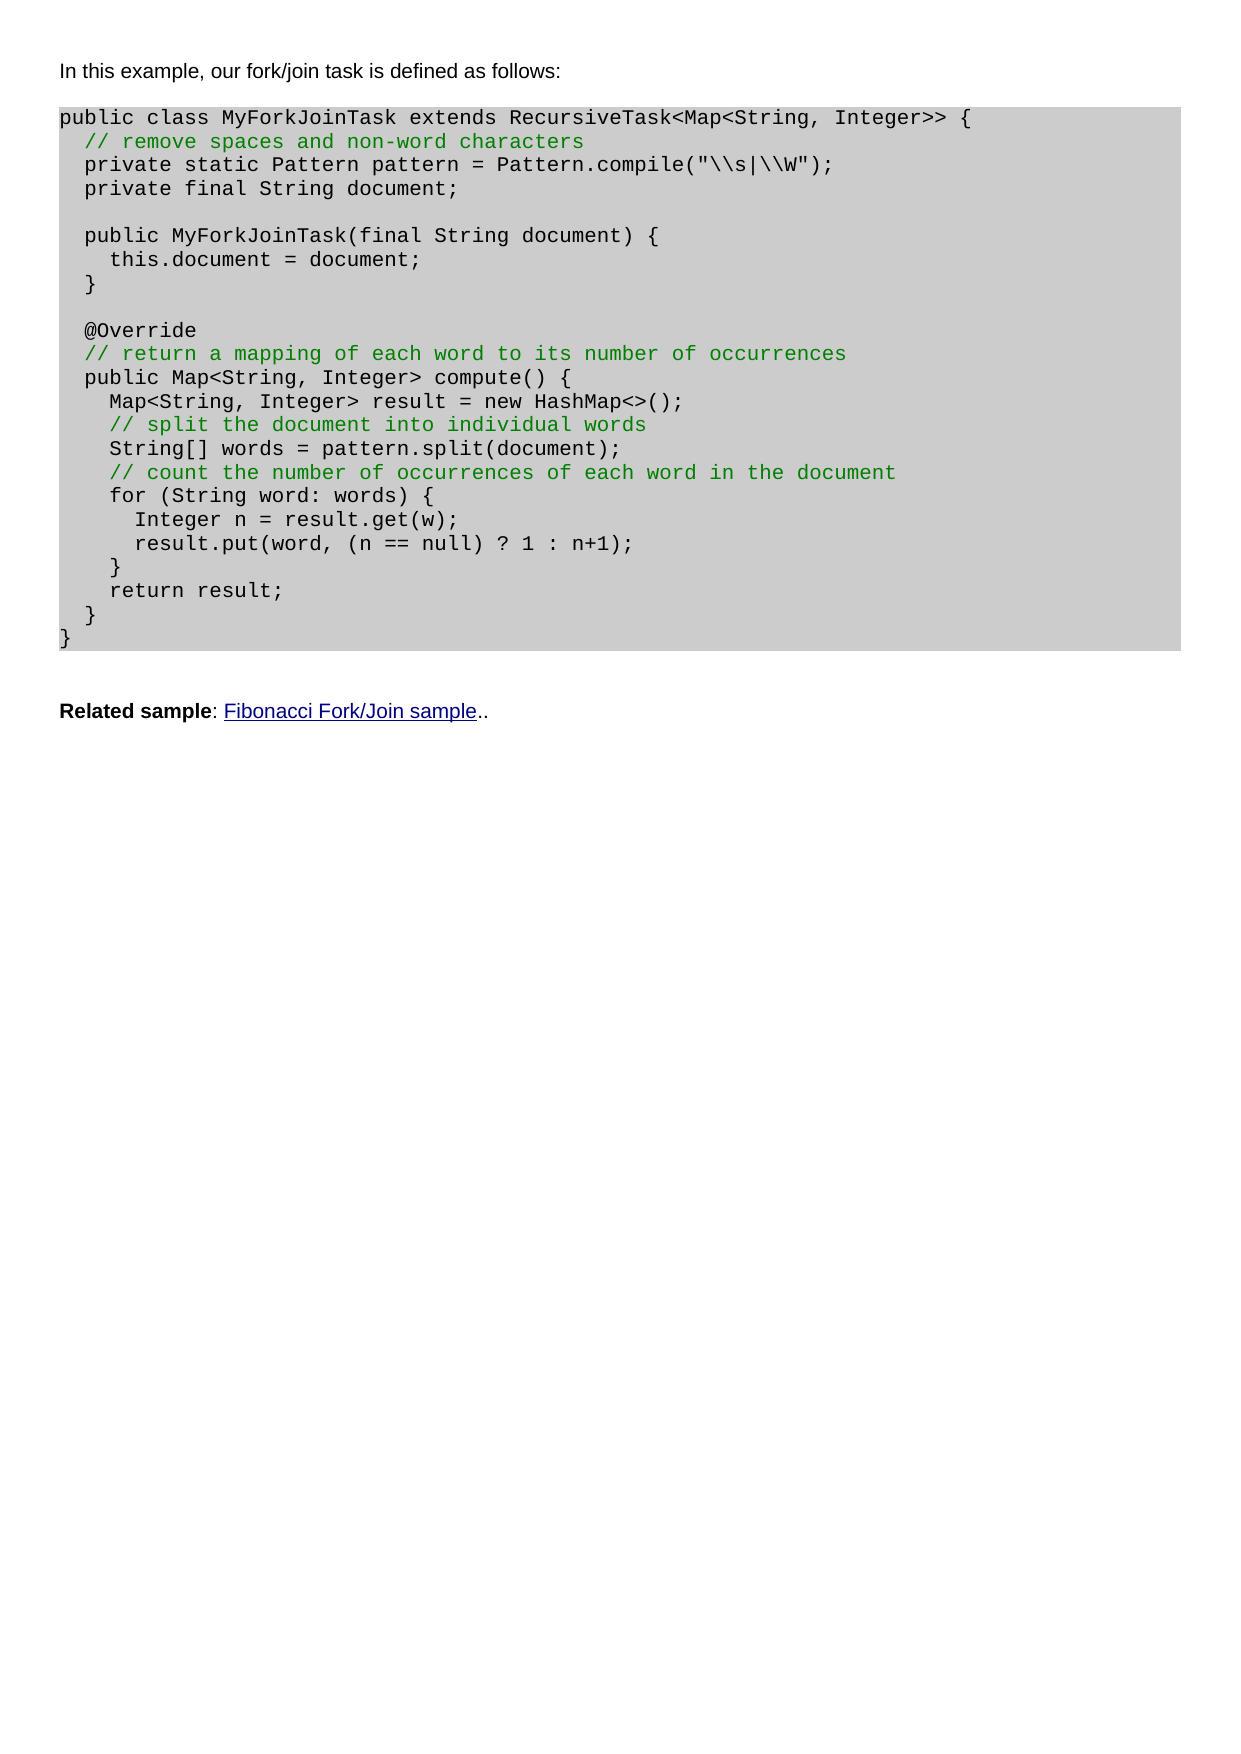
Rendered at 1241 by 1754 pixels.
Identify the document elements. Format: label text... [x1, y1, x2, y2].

text public class MyForkJoinTask extends RecursiveTask<Map<String, Integer>> { [59, 107, 1181, 131]
text Integer n = result.get(w); [59, 509, 1181, 533]
text return result; [59, 580, 1181, 603]
text } [59, 603, 1181, 627]
text } [59, 272, 1181, 296]
text private final String document; [59, 178, 1181, 202]
text @Override [59, 320, 1181, 343]
text // count the number of occurrences of each word in the document [59, 462, 1181, 485]
text result.put(word, (n == null) ? 1 : n+1); [59, 533, 1181, 556]
text public Map<String, Integer> compute() { [59, 367, 1181, 391]
text String[] words = pattern.split(document); [59, 438, 1181, 462]
text // return a mapping of each word to its number of occurrences [59, 343, 1181, 367]
text this.document = document; [59, 249, 1181, 272]
text } [59, 627, 1181, 651]
text Map<String, Integer> result = new HashMap<>(); [59, 391, 1181, 414]
text for (String word: words) { [59, 485, 1181, 509]
text // remove spaces and non-word characters [59, 131, 1181, 154]
text } [59, 556, 1181, 580]
text private static Pattern pattern = Pattern.compile("\\s|\\W"); [59, 154, 1181, 178]
text // split the document into individual words [59, 414, 1181, 438]
text public MyForkJoinTask(final String document) { [59, 225, 1181, 249]
text In this example, our fork/join task is defined as follows: [59, 59, 1181, 83]
text Related sample: Fibonacci Fork/Join sample.. [59, 699, 1181, 723]
